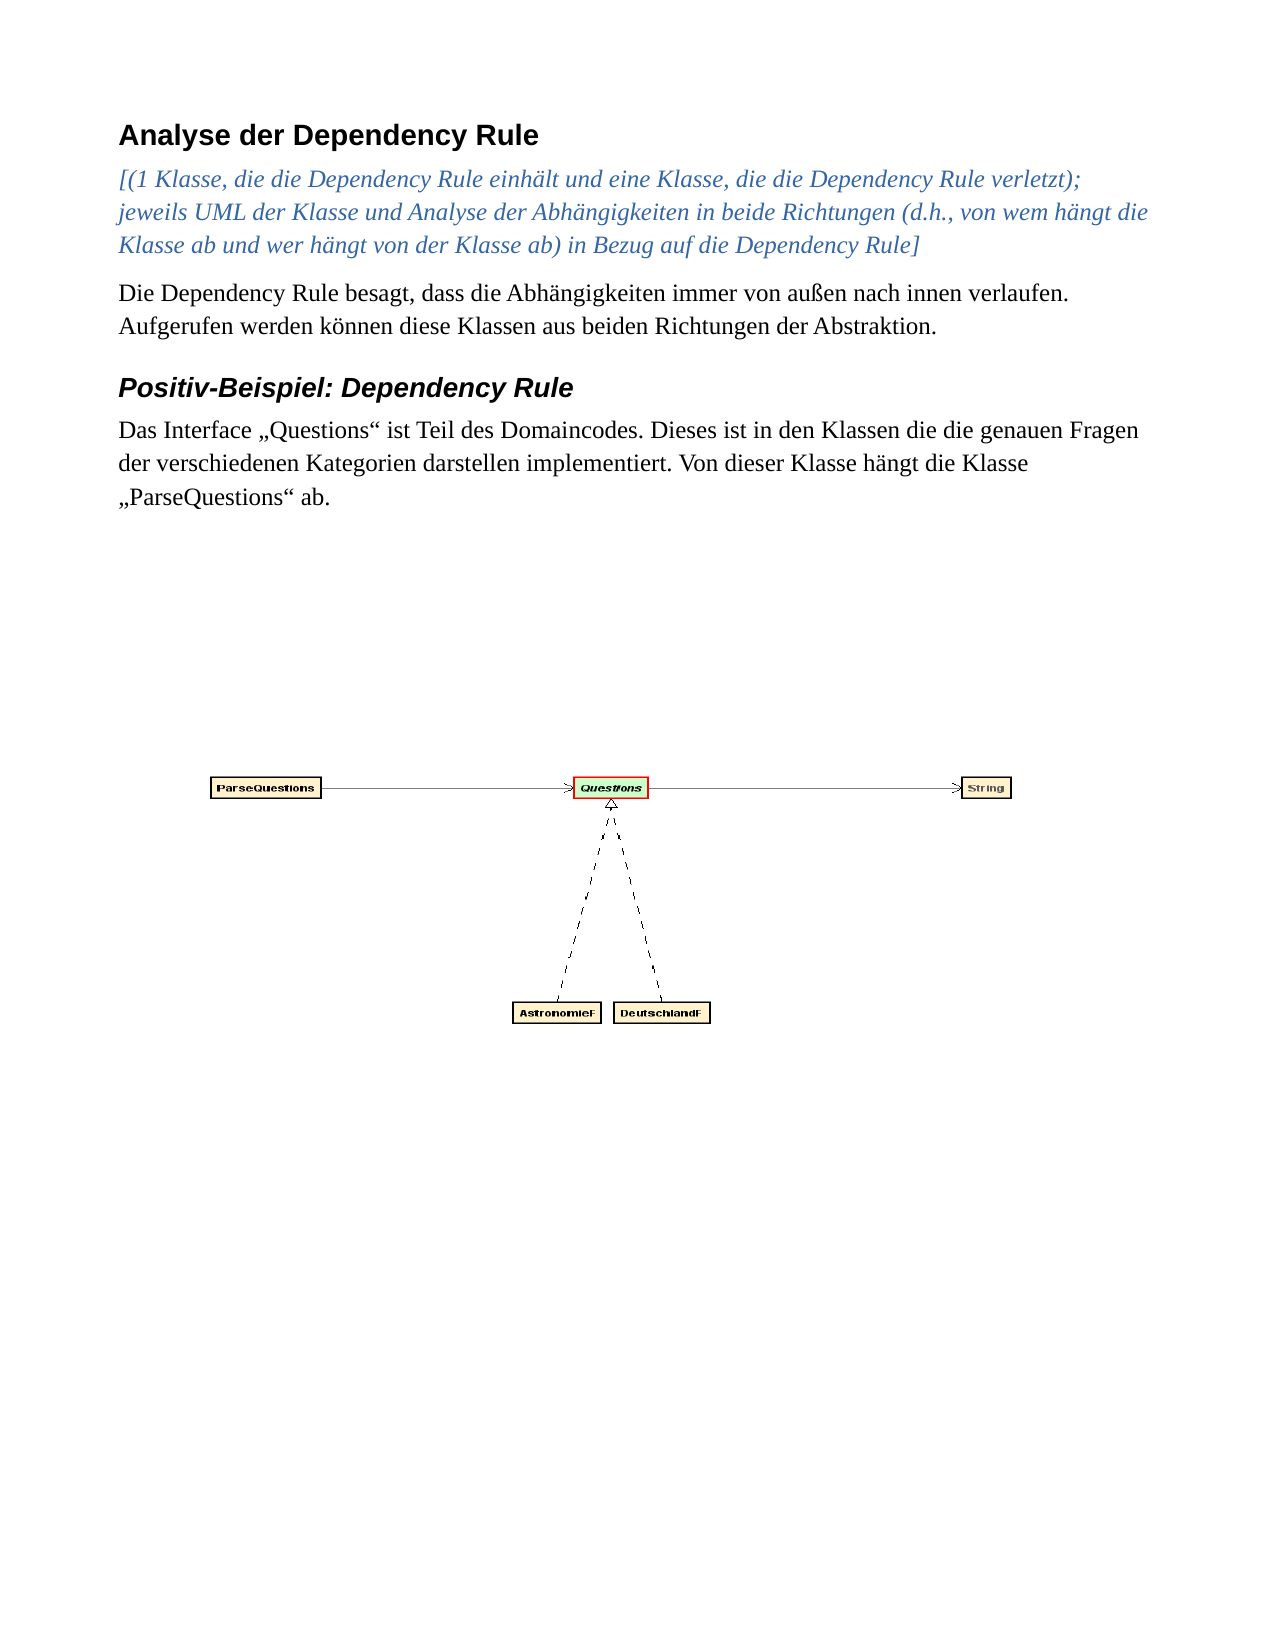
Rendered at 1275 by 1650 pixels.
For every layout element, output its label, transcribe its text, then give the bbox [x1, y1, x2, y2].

text [(1 Klasse, die die Dependency Rule einhält und eine Klasse, die die Dependency Rule verletzt); jeweils UML der Klasse und Analyse der Abhängigkeiten in beide Richtungen (d.h., von wem hängt die Klasse ab und wer hängt von der Klasse ab) in Bezug auf die Dependency Rule] [118, 164, 1157, 259]
picture [186, 534, 1037, 1041]
subtitle Positiv-Beispiel: Dependency Rule [118, 371, 1157, 403]
text Die Dependency Rule besagt, dass die Abhängigkeiten immer von außen nach innen verlaufen. Aufgerufen werden können diese Klassen aus beiden Richtungen der Abstraktion. [118, 278, 1157, 340]
text Das Interface „Questions“ ist Teil des Domaincodes. Dieses ist in den Klassen die die genauen Fragen der verschiedenen Kategorien darstellen implementiert. Von dieser Klasse hängt die Klasse „ParseQuestions“ ab. [118, 416, 1157, 510]
subtitle Analyse der Dependency Rule [118, 118, 1157, 152]
